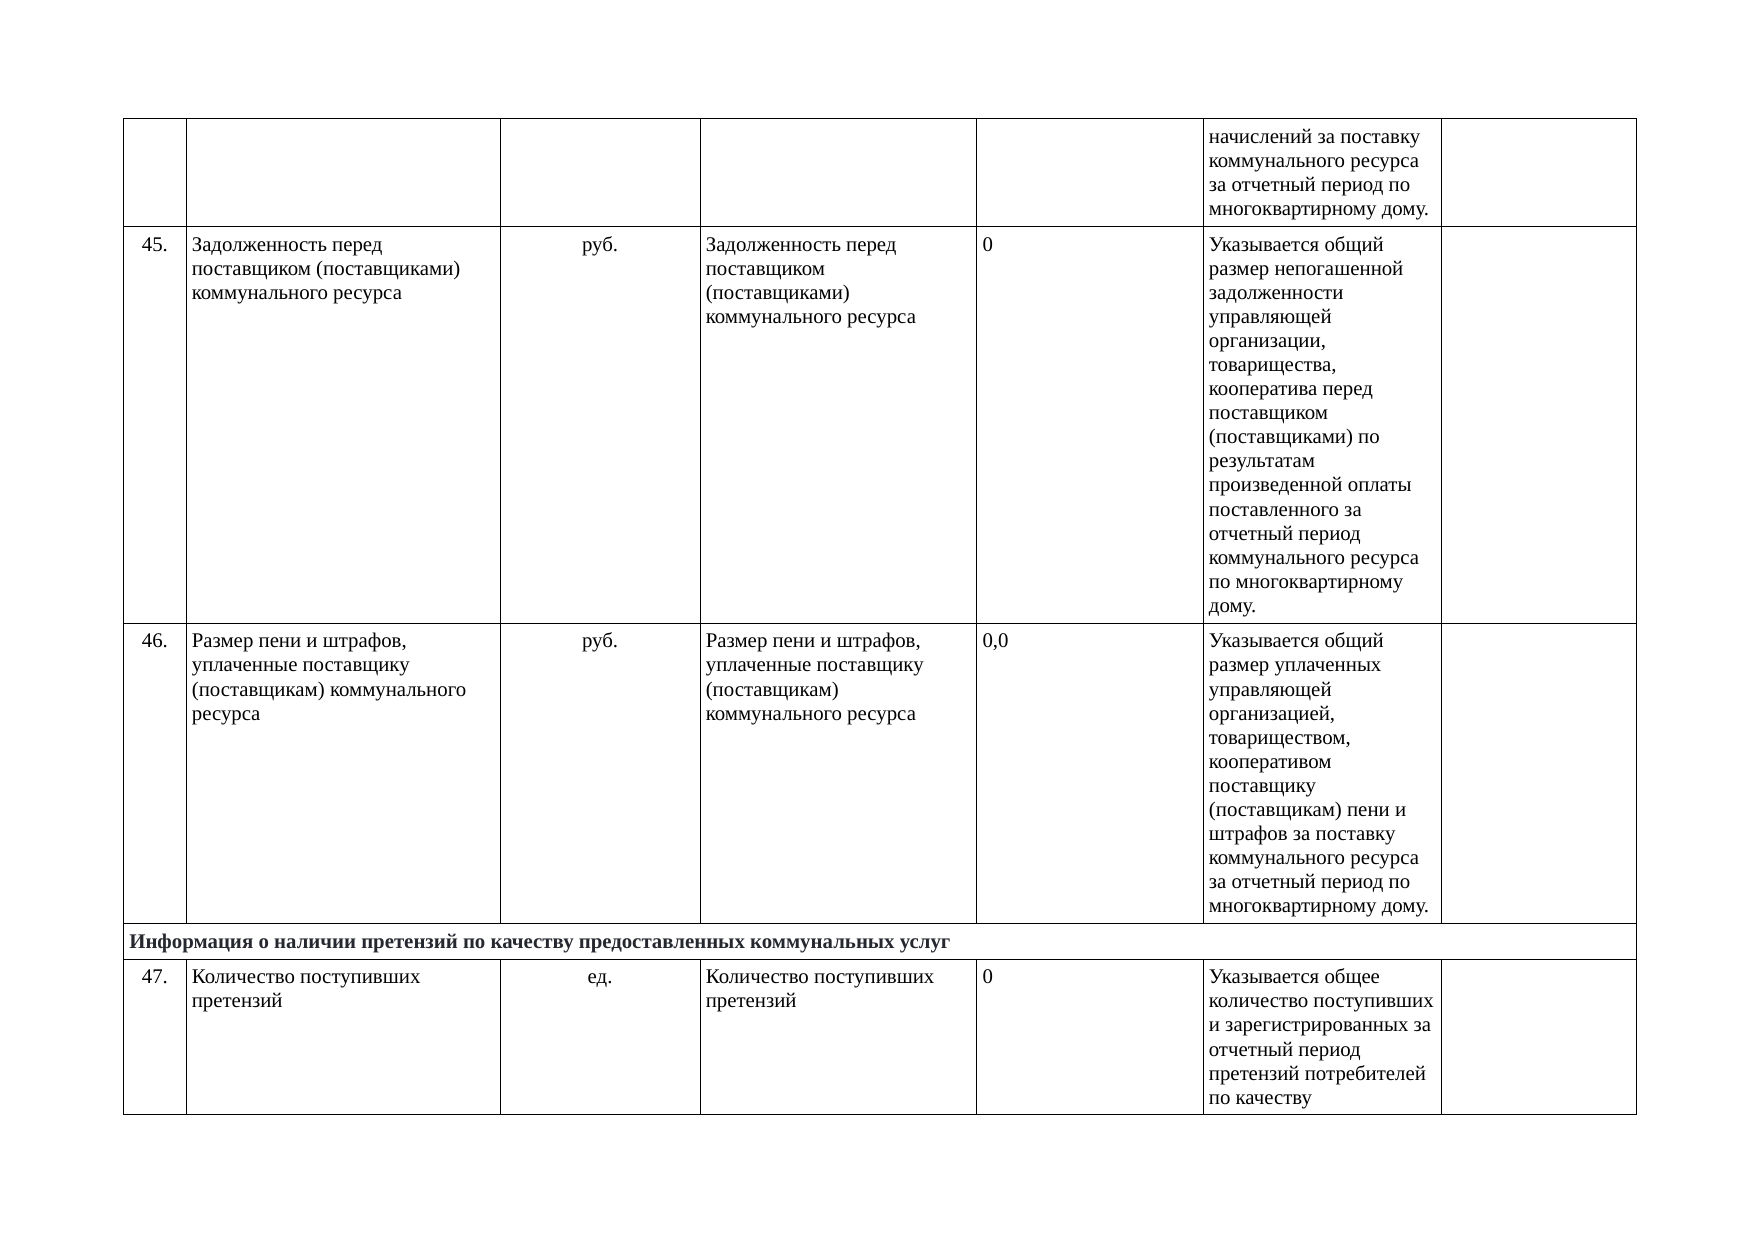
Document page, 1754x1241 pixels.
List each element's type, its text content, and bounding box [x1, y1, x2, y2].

table_cell Указывается общий размер непогашенной задолженности управляющей организации, товарищества, кооператива перед поставщиком (поставщиками) по результатам произведенной оплаты поставленного за отчетный период коммунального ресурса по многоквартирному дому. [1204, 227, 1441, 622]
table_cell [1442, 624, 1636, 923]
table_cell руб. [501, 624, 700, 923]
table_cell [1442, 119, 1636, 226]
table_cell Указывается общий размер уплаченных управляющей организацией, товариществом, кооперативом поставщику (поставщикам) пени и штрафов за поставку коммунального ресурса за отчетный период по многоквартирному дому. [1204, 624, 1441, 923]
table_cell [1442, 960, 1636, 1114]
table_cell 45. [124, 227, 186, 622]
table_cell Размер пени и штрафов, уплаченные поставщику (поставщикам) коммунального ресурса [187, 624, 500, 923]
table_cell [1442, 227, 1636, 622]
table_cell руб. [501, 227, 700, 622]
table_cell начислений за поставку коммунального ресурса за отчетный период по многоквартирному дому. [1204, 119, 1441, 226]
table_cell Количество поступивших претензий [701, 960, 976, 1114]
table_cell Размер пени и штрафов, уплаченные поставщику (поставщикам) коммунального ресурса [701, 624, 976, 923]
table_cell 47. [124, 960, 186, 1114]
table_cell 0 [977, 227, 1203, 622]
table_cell 0 [977, 960, 1203, 1114]
table_cell Задолженность перед поставщиком (поставщиками) коммунального ресурса [701, 227, 976, 622]
table_cell ед. [501, 960, 700, 1114]
table_cell Указывается общее количество поступивших и зарегистрированных за отчетный период претензий потребителей по качеству [1204, 960, 1441, 1114]
table_cell 46. [124, 624, 186, 923]
table_cell [124, 119, 186, 226]
table_cell [187, 119, 500, 226]
table_cell [701, 119, 976, 226]
table_cell [977, 119, 1203, 226]
table_cell Информация о наличии претензий по качеству предоставленных коммунальных услуг [124, 924, 1636, 958]
table_cell Количество поступивших претензий [187, 960, 500, 1114]
table_cell Задолженность перед поставщиком (поставщиками) коммунального ресурса [187, 227, 500, 622]
table_cell [501, 119, 700, 226]
table_cell 0,0 [977, 624, 1203, 923]
